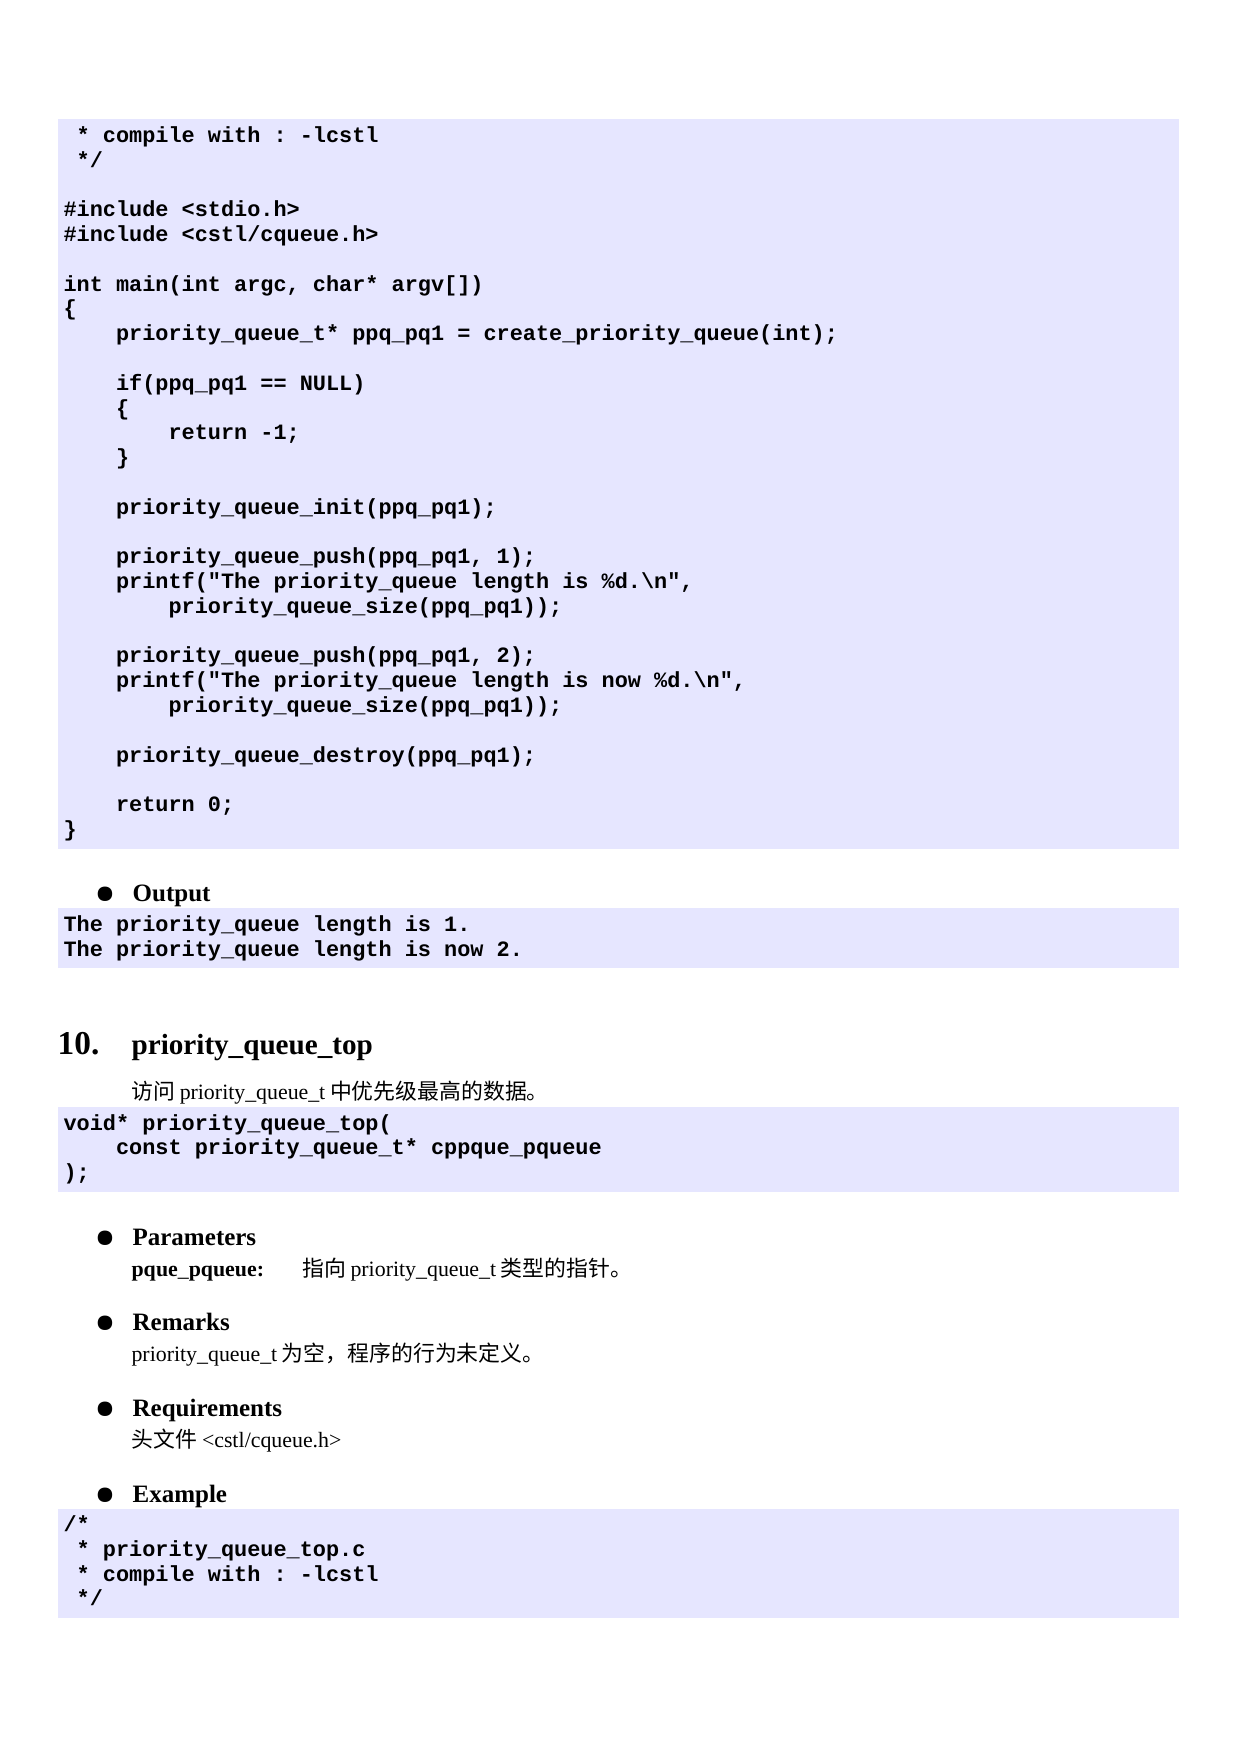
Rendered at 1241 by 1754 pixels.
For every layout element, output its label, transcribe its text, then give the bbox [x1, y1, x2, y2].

table_header The priority_queue length is 1. The priority_queue length is now 2. [58, 908, 1179, 968]
text 头文件 <cstl/cqueue.h> [57, 1422, 1179, 1453]
text 访问priority_queue_t中优先级最高的数据。 [57, 1074, 1179, 1106]
list Output [95, 878, 1179, 907]
text priority_queue_t为空，程序的行为未定义。 [57, 1336, 1179, 1368]
list Example [95, 1479, 1179, 1507]
list Remarks [95, 1307, 1179, 1336]
subtitle priority_queue_top [57, 1023, 1179, 1062]
table_header /* * priority_queue_top.c * compile with : -lcstl */ [58, 1509, 1179, 1618]
table_header void* priority_queue_top( const priority_queue_t* cppque_pqueue ); [58, 1107, 1179, 1192]
list Parameters [95, 1222, 1179, 1251]
text pque_pqueue: 指向priority_queue_t类型的指针。 [57, 1251, 1179, 1282]
list Requirements [95, 1393, 1179, 1422]
table_header * compile with : -lcstl */ #include <stdio.h> #include <cstl/cqueue.h> int main(int argc, char* argv[]) { priority_queue_t* ppq_pq1 = create_priority_queue(int); if(ppq_pq1 == NULL) { return -1; } priority_queue_init(ppq_pq1); priority_queue_push(ppq_pq1, 1); printf("The priority_queue length is %d.\n", priority_queue_size(ppq_pq1)); priority_queue_push(ppq_pq1, 2); printf("The priority_queue length is now %d.\n", priority_queue_size(ppq_pq1)); priority_queue_destroy(ppq_pq1); return 0; } [58, 119, 1179, 849]
